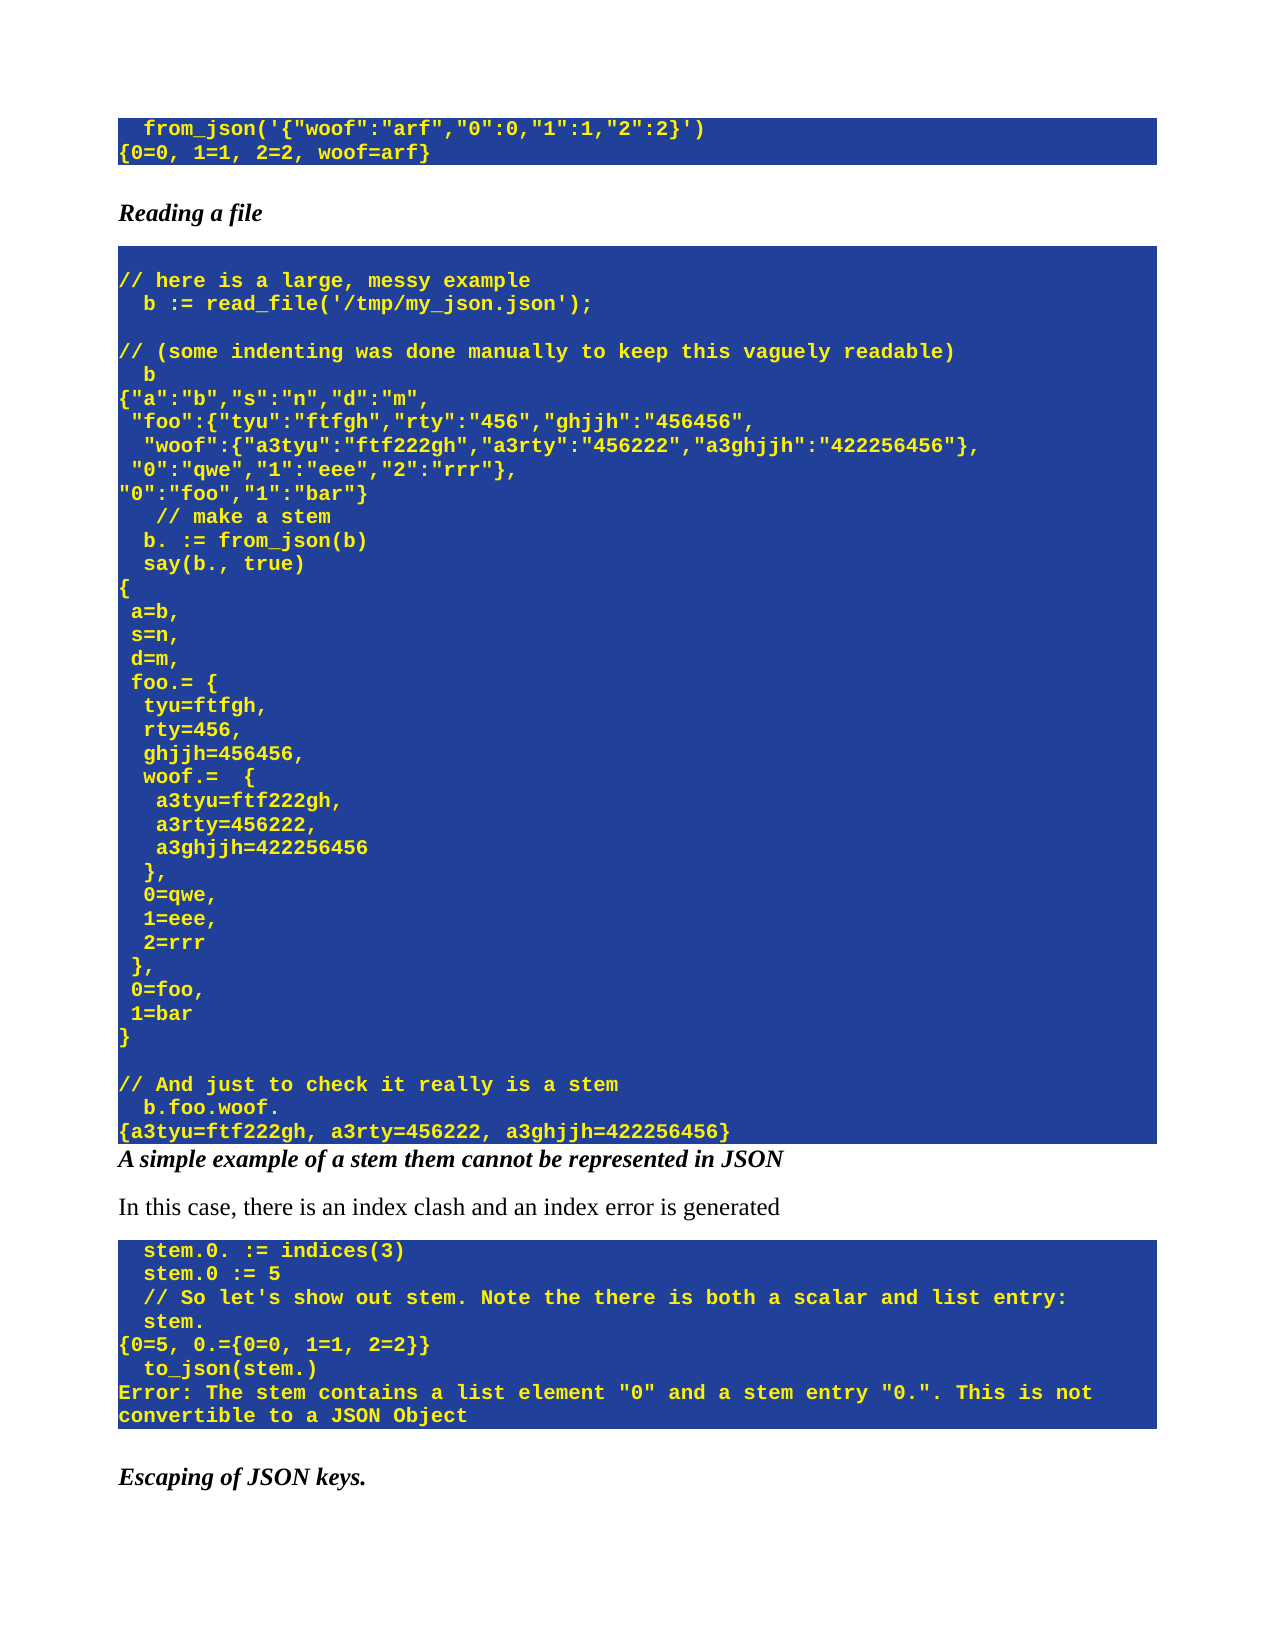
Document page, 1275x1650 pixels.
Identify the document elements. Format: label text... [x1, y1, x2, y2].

text 1=bar [118, 1003, 1157, 1026]
text d=m, [118, 648, 1157, 672]
text "0":"qwe","1":"eee","2":"rrr"}, [118, 459, 1157, 482]
text stem.0 := 5 [118, 1263, 1157, 1287]
text // And just to check it really is a stem [118, 1074, 1157, 1097]
text foo.= { [118, 672, 1157, 695]
text b.foo.woof. [118, 1097, 1157, 1121]
text 2=rrr [118, 932, 1157, 955]
text ghjjh=456456, [118, 743, 1157, 766]
text stem. [118, 1311, 1157, 1334]
text "woof":{"a3tyu":"ftf222gh","a3rty":"456222","a3ghjjh":"422256456"}, [118, 435, 1157, 459]
text 1=eee, [118, 908, 1157, 932]
text {0=5, 0.={0=0, 1=1, 2=2}} [118, 1334, 1157, 1358]
text Reading a file [118, 165, 1157, 227]
text // make a stem [118, 506, 1157, 530]
text a3tyu=ftf222gh, [118, 790, 1157, 813]
text 0=foo, [118, 979, 1157, 1003]
text {"a":"b","s":"n","d":"m", [118, 388, 1157, 412]
text 0=qwe, [118, 884, 1157, 908]
text b. := from_json(b) [118, 530, 1157, 553]
text Error: The stem contains a list element "0" and a stem entry "0.". This is not convertible to a JSON Object [118, 1382, 1157, 1429]
text from_json('{"woof":"arf","0":0,"1":1,"2":2}') [118, 118, 1157, 142]
text // (some indenting was done manually to keep this vaguely readable) [118, 341, 1157, 364]
text {a3tyu=ftf222gh, a3rty=456222, a3ghjjh=422256456} [118, 1121, 1157, 1144]
text tyu=ftfgh, [118, 695, 1157, 719]
text { [118, 577, 1157, 601]
text }, [118, 955, 1157, 979]
text }, [118, 861, 1157, 884]
text "foo":{"tyu":"ftfgh","rty":"456","ghjjh":"456456", [118, 412, 1157, 435]
text A simple example of a stem them cannot be represented in JSON [118, 1144, 1157, 1173]
text In this case, there is an index clash and an index error is generated [118, 1192, 1157, 1221]
text a=b, [118, 601, 1157, 624]
text a3ghjjh=422256456 [118, 837, 1157, 861]
text to_json(stem.) [118, 1358, 1157, 1382]
text // here is a large, messy example [118, 270, 1157, 293]
text "0":"foo","1":"bar"} [118, 482, 1157, 506]
text b [118, 364, 1157, 388]
text stem.0. := indices(3) [118, 1240, 1157, 1263]
text s=n, [118, 624, 1157, 648]
text woof.= { [118, 766, 1157, 790]
text rty=456, [118, 719, 1157, 743]
text a3rty=456222, [118, 813, 1157, 837]
text // So let's show out stem. Note the there is both a scalar and list entry: [118, 1287, 1157, 1311]
text {0=0, 1=1, 2=2, woof=arf} [118, 142, 1157, 165]
text b := read_file('/tmp/my_json.json'); [118, 293, 1157, 317]
text say(b., true) [118, 553, 1157, 577]
text } [118, 1026, 1157, 1050]
text Escaping of JSON keys. [118, 1429, 1157, 1491]
